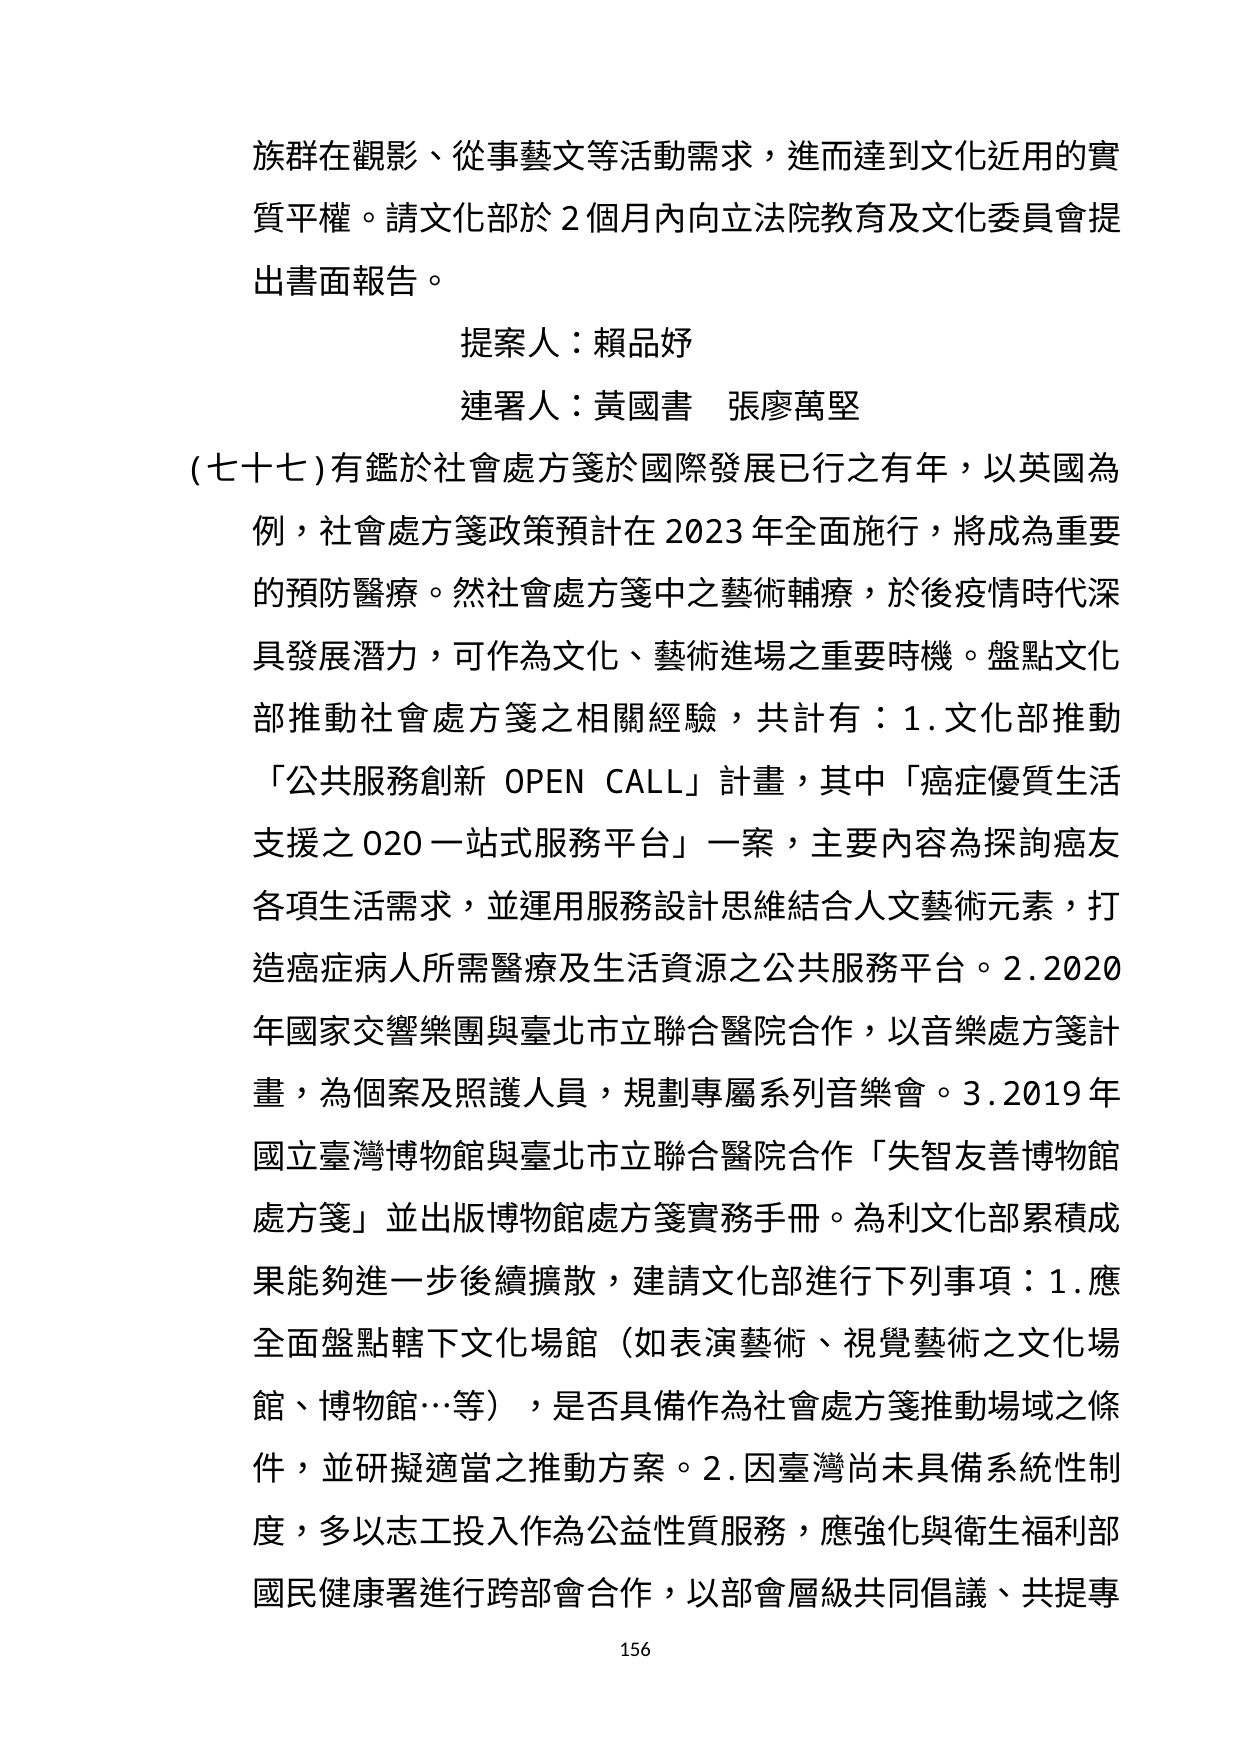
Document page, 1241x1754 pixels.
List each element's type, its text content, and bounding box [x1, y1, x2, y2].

text 提案人：賴品妤 [460, 300, 1122, 362]
text (七十七)有鑑於社會處方箋於國際發展已行之有年，以英國為例，社會處方箋政策預計在2023年全面施行，將成為重要的預防醫療。然社會處方箋中之藝術輔療，於後疫情時代深具發展潛力，可作為文化、藝術進場之重要時機。盤點文化部推動社會處方箋之相關經驗，共計有：1.文化部推動「公共服務創新 OPEN CALL」計畫，其中「癌症優質生活支援之O2O一站式服務平台」一案，主要內容為探詢癌友各項生活需求，並運用服務設計思維結合人文藝術元素，打造癌症病人所需醫療及生活資源之公共服務平台。2.2020年國家交響樂團與臺北市立聯合醫院合作，以音樂處方箋計畫，為個案及照護人員，規劃專屬系列音樂會。3.2019年國立臺灣博物館與臺北市立聯合醫院合作「失智友善博物館處方箋」並出版博物館處方箋實務手冊。為利文化部累積成果能夠進一步後續擴散，建請文化部進行下列事項：1.應全面盤點轄下文化場館（如表演藝術、視覺藝術之文化場館、博物館…等），是否具備作為社會處方箋推動場域之條件，並研擬適當之推動方案。2.因臺灣尚未具備系統性制度，多以志工投入作為公益性質服務，應強化與衛生福利部國民健康署進行跨部會合作，以部會層級共同倡議、共提專 [185, 425, 1122, 1612]
text 連署人：黃國書 張廖萬堅 [460, 362, 1122, 425]
text 族群在觀影、從事藝文等活動需求，進而達到文化近用的實質平權。請文化部於2個月內向立法院教育及文化委員會提出書面報告。 [185, 112, 1122, 300]
